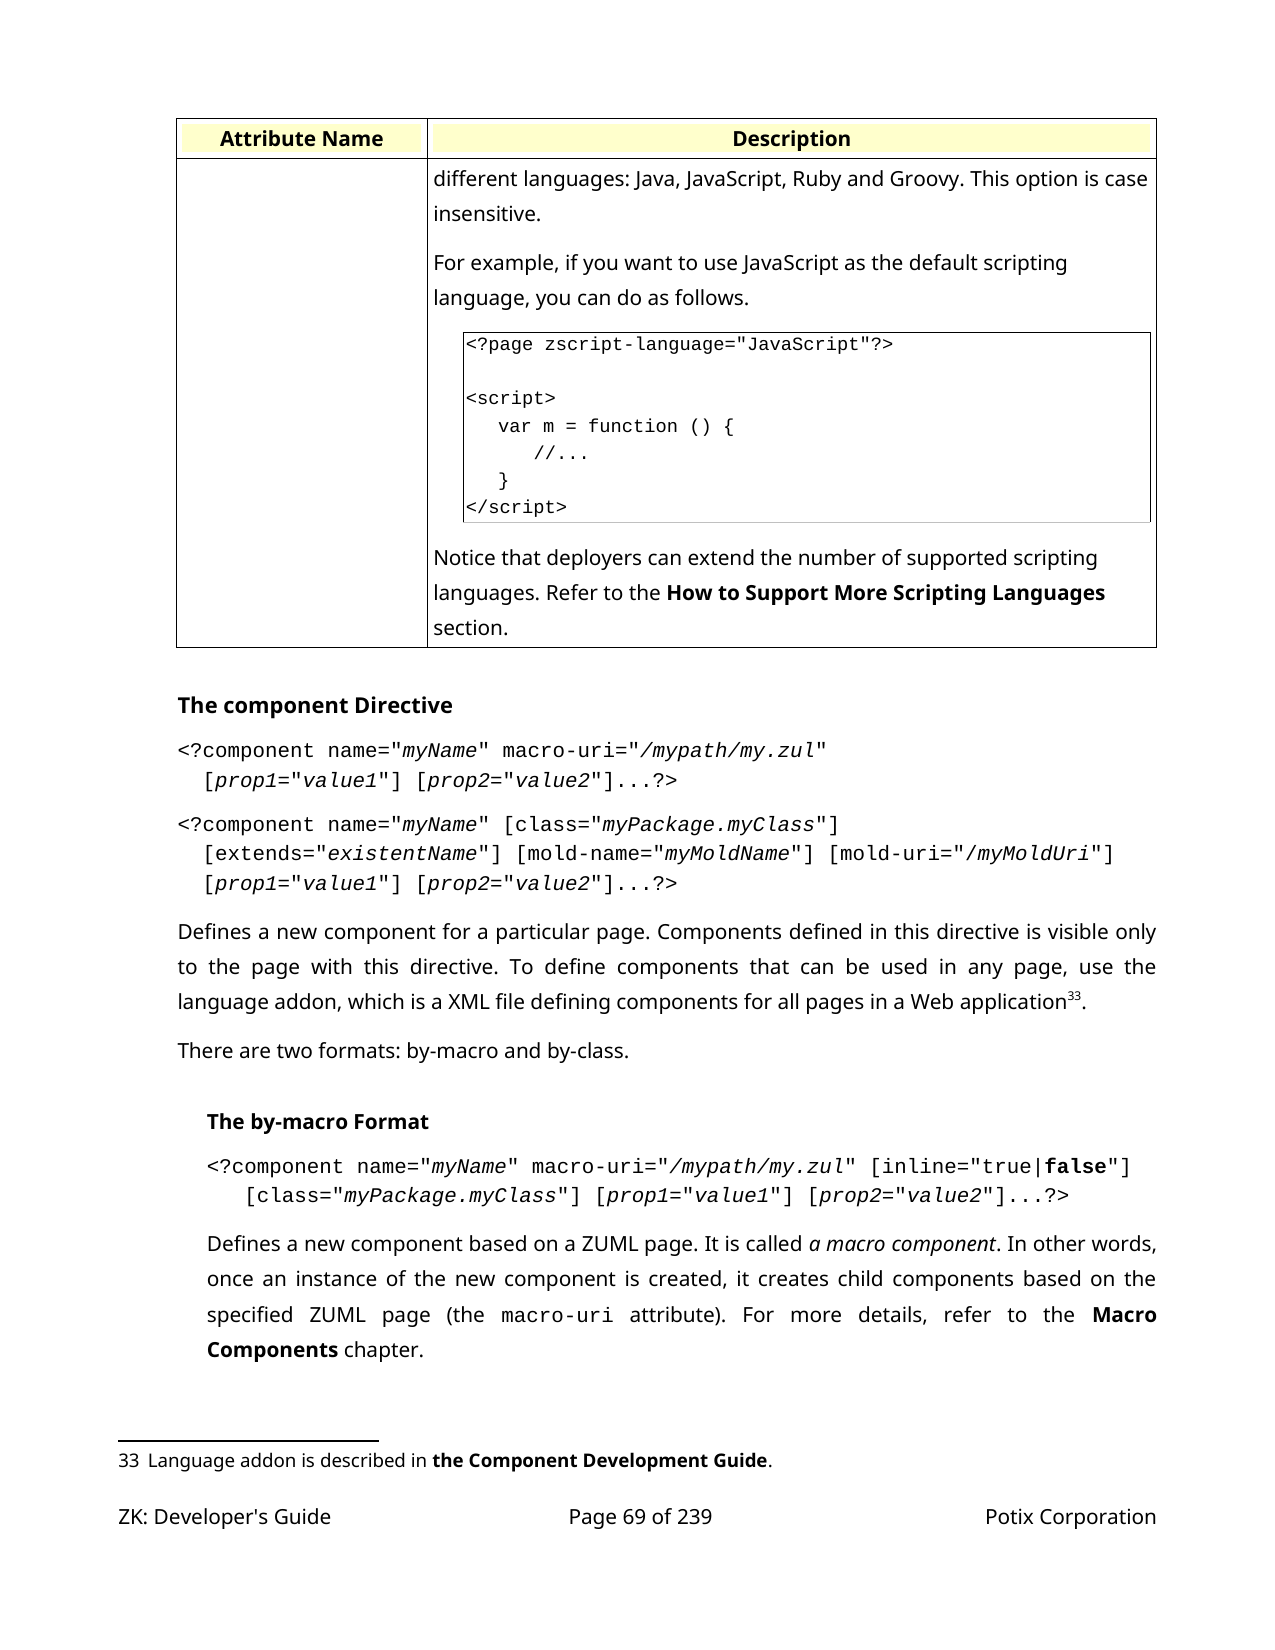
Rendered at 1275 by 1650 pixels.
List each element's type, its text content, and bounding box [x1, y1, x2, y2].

subtitle The component Directive [177, 690, 1157, 720]
text There are two formats: by-macro and by-class. [177, 1036, 1157, 1064]
text <?component name="myName" macro-uri="/mypath/my.zul" [inline="true|false"] [class="myPackage.myClass"] [prop1="value1"] [prop2="value2"]...?> [207, 1156, 1157, 1209]
table_cell [177, 159, 427, 647]
text Defines a new component for a particular page. Components defined in this directive is visible only to the page with this directive. To define components that can be used in any page, use the language addon, which is a XML file defining components for all pages in a Web application. [177, 917, 1157, 1016]
table_cell different languages: Java, JavaScript, Ruby and Groovy. This option is case insensitive. For example, if you want to use JavaScript as the default scripting language, you can do as follows. <?page zscript-language="JavaScript"?> <script> var m = function () { //... } </script> Notice that deployers can extend the number of supported scripting languages. Refer to the How to Support More Scripting Languages section. [428, 159, 1156, 647]
text <?component name="myName" macro-uri="/mypath/my.zul" [prop1="value1"] [prop2="value2"]...?> [177, 741, 1157, 793]
text Language addon is described in the Component Development Guide. [118, 1447, 1157, 1473]
table_header Attribute Name [177, 119, 427, 158]
table_header Description [428, 119, 1156, 158]
subtitle The by-macro Format [207, 1107, 1157, 1135]
text Defines a new component based on a ZUML page. It is called a macro component. In other words, once an instance of the new component is created, it creates child components based on the specified ZUML page (the macro-uri attribute). For more details, refer to the Macro Components chapter. [207, 1229, 1157, 1363]
text <?component name="myName" [class="myPackage.myClass"] [extends="existentName"] [mold-name="myMoldName"] [mold-uri="/myMoldUri"] [prop1="value1"] [prop2="value2"]...?> [177, 814, 1157, 896]
